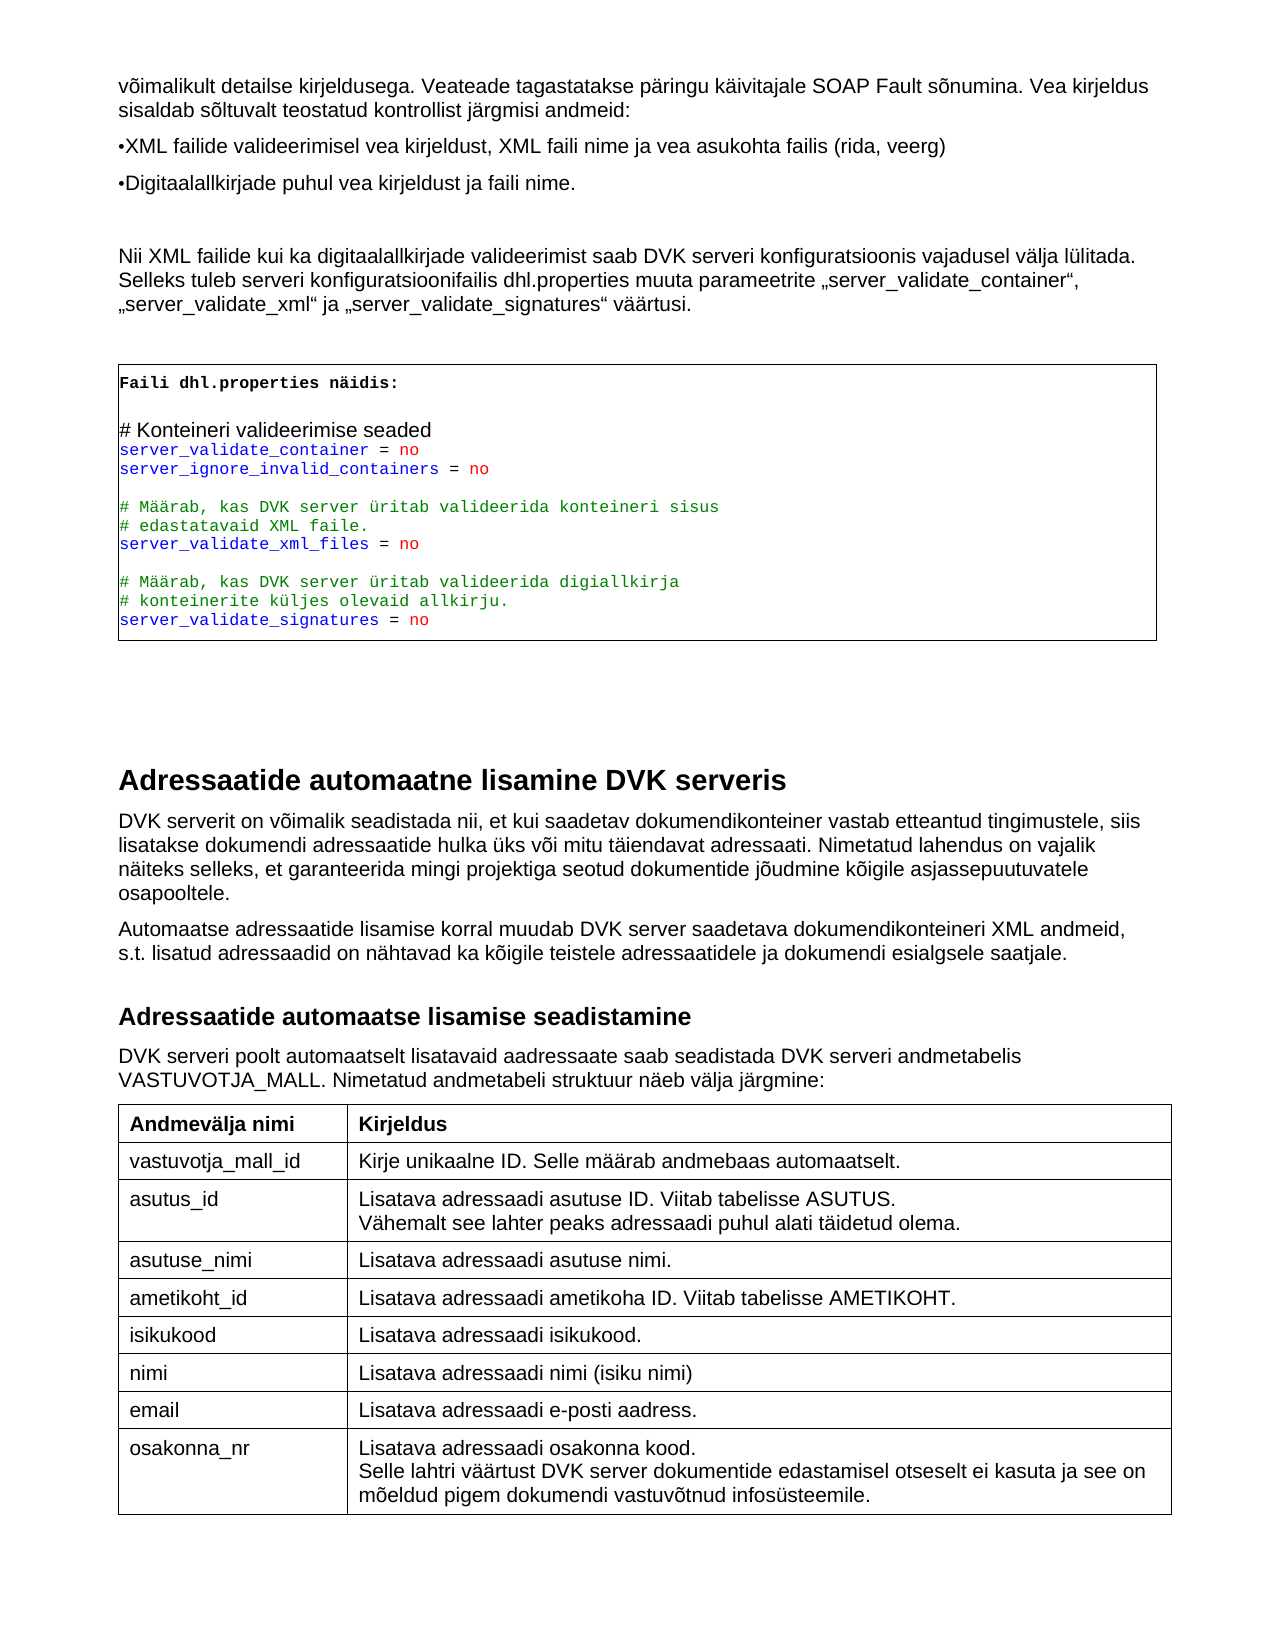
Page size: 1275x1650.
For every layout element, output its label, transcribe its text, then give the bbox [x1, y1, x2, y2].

text DVK serverit on võimalik seadistada nii, et kui saadetav dokumendikonteiner vastab etteantud tingimustele, siis lisatakse dokumendi adressaatide hulka üks või mitu täiendavat adressaati. Nimetatud lahendus on vajalik näiteks selleks, et garanteerida mingi projektiga seotud dokumentide jõudmine kõigile asjassepuutuvatele osapooltele. [118, 809, 1157, 904]
table_cell Kirje unikaalne ID. Selle määrab andmebaas automaatselt. [348, 1143, 1171, 1179]
table_cell Lisatava adressaadi asutuse ID. Viitab tabelisse ASUTUS. Vähemalt see lahter peaks adressaadi puhul alati täidetud olema. [348, 1180, 1171, 1241]
list Digitaalallkirjade puhul vea kirjeldust ja faili nime. [118, 171, 1157, 194]
text Automaatse adressaatide lisamise korral muudab DVK server saadetava dokumendikonteineri XML andmeid, s.t. lisatud adressaadid on nähtavad ka kõigile teistele adressaatidele ja dokumendi esialgsele saatjale. [118, 917, 1157, 965]
table_cell asutus_id [119, 1180, 347, 1241]
subtitle Adressaatide automaatse lisamise seadistamine [118, 1002, 1157, 1031]
text # Määrab, kas DVK server üritab valideerida konteineri sisus [119, 497, 1156, 516]
table_cell ametikoht_id [119, 1279, 347, 1316]
table_cell email [119, 1392, 347, 1428]
table_header Kirjeldus [348, 1105, 1171, 1142]
table_cell asutuse_nimi [119, 1242, 347, 1278]
table_cell Lisatava adressaadi nimi (isiku nimi) [348, 1354, 1171, 1391]
text server_ignore_invalid_containers = no [119, 459, 1156, 479]
table_cell vastuvotja_mall_id [119, 1143, 347, 1179]
table_cell Lisatava adressaadi osakonna kood. Selle lahtri väärtust DVK server dokumentide edastamisel otseselt ei kasuta ja see on mõeldud pigem dokumendi vastuvõtnud infosüsteemile. [348, 1429, 1171, 1513]
table_cell Lisatava adressaadi ametikoha ID. Viitab tabelisse AMETIKOHT. [348, 1279, 1171, 1316]
text # Määrab, kas DVK server üritab valideerida digiallkirja [119, 573, 1156, 591]
text # edastatavaid XML faile. [119, 516, 1156, 535]
text Faili dhl.properties näidis: [119, 374, 1156, 417]
text # konteinerite küljes olevaid allkirju. [119, 591, 1156, 610]
table_header Andmevälja nimi [119, 1105, 347, 1142]
list XML failide valideerimisel vea kirjeldust, XML faili nime ja vea asukohta failis (rida, veerg) [118, 134, 1157, 158]
table_cell Lisatava adressaadi e-posti aadress. [348, 1392, 1171, 1428]
text # Konteineri valideerimise seaded [119, 417, 1156, 441]
text server_validate_container = no [119, 441, 1156, 459]
text võimalikult detailse kirjeldusega. Veateade tagastatakse päringu käivitajale SOAP Fault sõnumina. Vea kirjeldus sisaldab sõltuvalt teostatud kontrollist järgmisi andmeid: [118, 74, 1157, 122]
table_cell Lisatava adressaadi isikukood. [348, 1317, 1171, 1353]
table_cell isikukood [119, 1317, 347, 1353]
table_cell Lisatava adressaadi asutuse nimi. [348, 1242, 1171, 1278]
text Nii XML failide kui ka digitaalallkirjade valideerimist saab DVK serveri konfiguratsioonis vajadusel välja lülitada. Selleks tuleb serveri konfiguratsioonifailis dhl.properties muuta parameetrite „server_validate_container“, „server_validate_xml“ ja „server_validate_signatures“ väärtusi. [118, 243, 1157, 315]
table_cell osakonna_nr [119, 1429, 347, 1513]
subtitle Adressaatide automaatne lisamine DVK serveris [118, 763, 1157, 796]
text server_validate_signatures = no [119, 610, 1156, 630]
text DVK serveri poolt automaatselt lisatavaid aadressaate saab seadistada DVK serveri andmetabelis VASTUVOTJA_MALL. Nimetatud andmetabeli struktuur näeb välja järgmine: [118, 1044, 1157, 1092]
table_cell nimi [119, 1354, 347, 1391]
text server_validate_xml_files = no [119, 535, 1156, 555]
